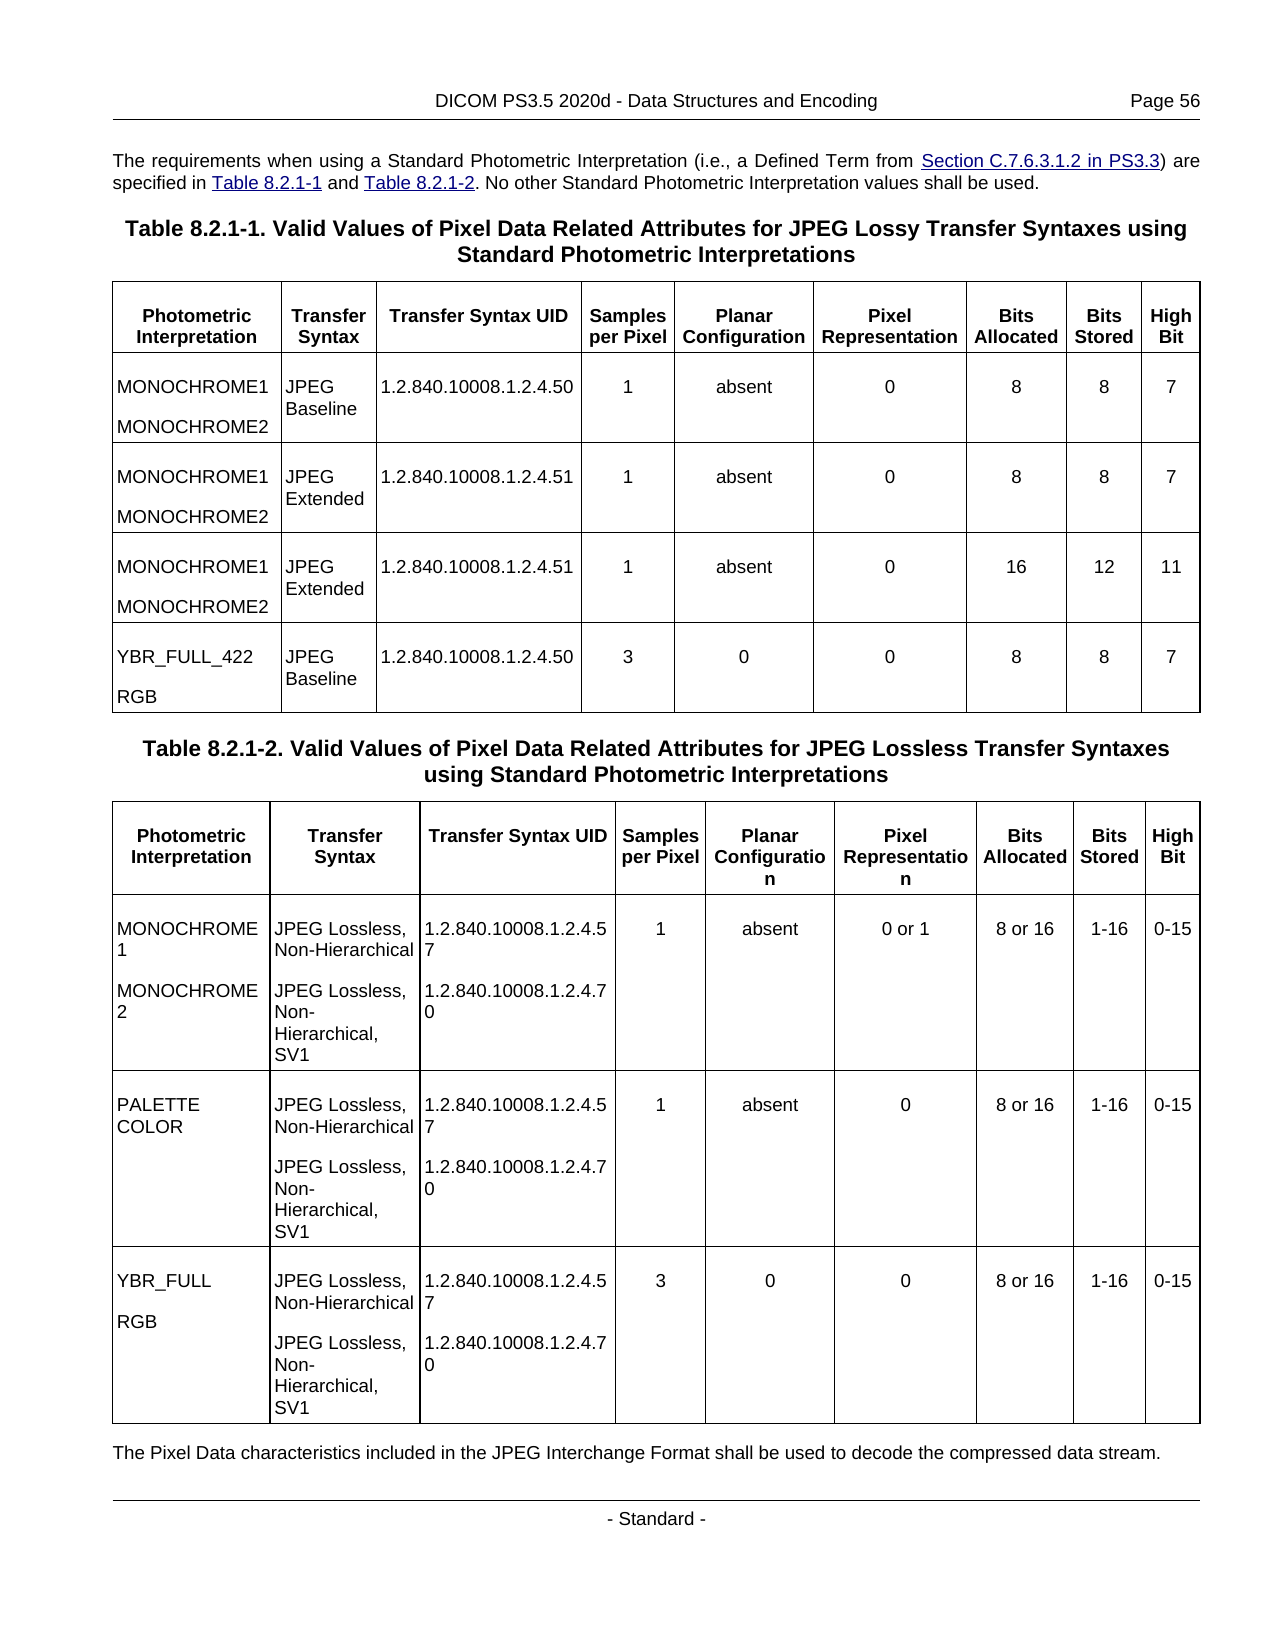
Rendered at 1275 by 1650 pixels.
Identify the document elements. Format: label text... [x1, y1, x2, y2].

table_cell 0 [814, 533, 966, 622]
table_cell 3 [616, 1247, 705, 1422]
table_header High Bit [1146, 802, 1199, 894]
table_cell 16 [967, 533, 1066, 622]
table_cell 0 [835, 1247, 976, 1422]
table_cell 1.2.840.10008.1.2.4.51 [377, 533, 581, 622]
table_cell 8 [1067, 443, 1141, 532]
table_cell 1.2.840.10008.1.2.4.50 [377, 623, 581, 712]
table_header Photometric Interpretation [113, 802, 269, 894]
table_header Pixel Representation [835, 802, 976, 894]
table_cell MONOCHROME1 MONOCHROME2 [113, 533, 281, 622]
table_cell 1-16 [1074, 1071, 1145, 1246]
table_header Photometric Interpretation [113, 282, 281, 352]
table_cell 1 [582, 443, 674, 532]
table_header Transfer Syntax UID [377, 282, 581, 352]
table_cell YBR_FULL RGB [113, 1247, 269, 1422]
table_cell JPEG Baseline [282, 623, 376, 712]
table_cell absent [675, 443, 813, 532]
table_header Bits Stored [1074, 802, 1145, 894]
table_cell JPEG Baseline [282, 353, 376, 442]
text Table 8.2.1-1. Valid Values of Pixel Data Related Attributes for JPEG Lossy Transfer Syntaxes using Standard Photometric Interpretations [112, 216, 1200, 267]
table_cell MONOCHROME1 MONOCHROME2 [113, 353, 281, 442]
table_cell 8 [967, 353, 1066, 442]
table_header Bits Stored [1067, 282, 1141, 352]
table_header Bits Allocated [977, 802, 1073, 894]
table_cell 1 [582, 353, 674, 442]
table_cell absent [675, 353, 813, 442]
table_cell 0 [814, 353, 966, 442]
table_cell 12 [1067, 533, 1141, 622]
table_header Samples per Pixel [582, 282, 674, 352]
table_cell 1-16 [1074, 895, 1145, 1070]
table_cell 8 [967, 623, 1066, 712]
table_cell 1.2.840.10008.1.2.4.51 [377, 443, 581, 532]
table_cell 1 [616, 895, 705, 1070]
table_cell 3 [582, 623, 674, 712]
table_cell 8 or 16 [977, 1071, 1073, 1246]
table_cell 8 [1067, 353, 1141, 442]
table_cell 11 [1142, 533, 1199, 622]
table_cell YBR_FULL_422 RGB [113, 623, 281, 712]
table_cell 8 [1067, 623, 1141, 712]
table_cell JPEG Extended [282, 443, 376, 532]
table_header Samples per Pixel [616, 802, 705, 894]
table_cell JPEG Lossless, Non-Hierarchical JPEG Lossless, Non-Hierarchical, SV1 [271, 895, 419, 1070]
table_cell MONOCHROME1 MONOCHROME2 [113, 443, 281, 532]
table_cell JPEG Extended [282, 533, 376, 622]
table_cell absent [706, 1071, 834, 1246]
table_cell 1.2.840.10008.1.2.4.50 [377, 353, 581, 442]
table_cell 7 [1142, 623, 1199, 712]
table_cell 8 or 16 [977, 1247, 1073, 1422]
table_cell 0 [814, 623, 966, 712]
table_cell 0-15 [1146, 895, 1199, 1070]
table_cell 1.2.840.10008.1.2.4.57 1.2.840.10008.1.2.4.70 [421, 1247, 615, 1422]
table_header Pixel Representation [814, 282, 966, 352]
table_cell JPEG Lossless, Non-Hierarchical JPEG Lossless, Non-Hierarchical, SV1 [271, 1247, 419, 1422]
table_header Transfer Syntax UID [421, 802, 615, 894]
table_cell 0 [814, 443, 966, 532]
text The Pixel Data characteristics included in the JPEG Interchange Format shall be used to decode the compressed data stream. [112, 1442, 1200, 1464]
table_cell absent [675, 533, 813, 622]
table_header Planar Configuration [706, 802, 834, 894]
text Table 8.2.1-2. Valid Values of Pixel Data Related Attributes for JPEG Lossless Transfer Syntaxes using Standard Photometric Interpretations [112, 736, 1200, 787]
table_cell 0 [835, 1071, 976, 1246]
table_cell 0 [675, 623, 813, 712]
table_cell 8 or 16 [977, 895, 1073, 1070]
table_cell 0 or 1 [835, 895, 976, 1070]
table_cell 8 [967, 443, 1066, 532]
table_header Transfer Syntax [271, 802, 419, 894]
table_header Bits Allocated [967, 282, 1066, 352]
table_cell 7 [1142, 443, 1199, 532]
table_header High Bit [1142, 282, 1199, 352]
table_header Transfer Syntax [282, 282, 376, 352]
table_cell 1.2.840.10008.1.2.4.57 1.2.840.10008.1.2.4.70 [421, 895, 615, 1070]
table_cell JPEG Lossless, Non-Hierarchical JPEG Lossless, Non-Hierarchical, SV1 [271, 1071, 419, 1246]
table_cell 1 [616, 1071, 705, 1246]
table_cell 0 [706, 1247, 834, 1422]
table_cell MONOCHROME1 MONOCHROME2 [113, 895, 269, 1070]
table_cell 1 [582, 533, 674, 622]
table_cell absent [706, 895, 834, 1070]
table_header Planar Configuration [675, 282, 813, 352]
table_cell 0-15 [1146, 1071, 1199, 1246]
table_cell 0-15 [1146, 1247, 1199, 1422]
table_cell 1-16 [1074, 1247, 1145, 1422]
table_cell PALETTE COLOR [113, 1071, 269, 1246]
text The requirements when using a Standard Photometric Interpretation (i.e., a Defined Term from Section C.7.6.3.1.2 in PS3.3) are specified in Table 8.2.1-1 and Table 8.2.1-2. No other Standard Photometric Interpretation values shall be used. [112, 150, 1200, 193]
table_cell 1.2.840.10008.1.2.4.57 1.2.840.10008.1.2.4.70 [421, 1071, 615, 1246]
table_cell 7 [1142, 353, 1199, 442]
